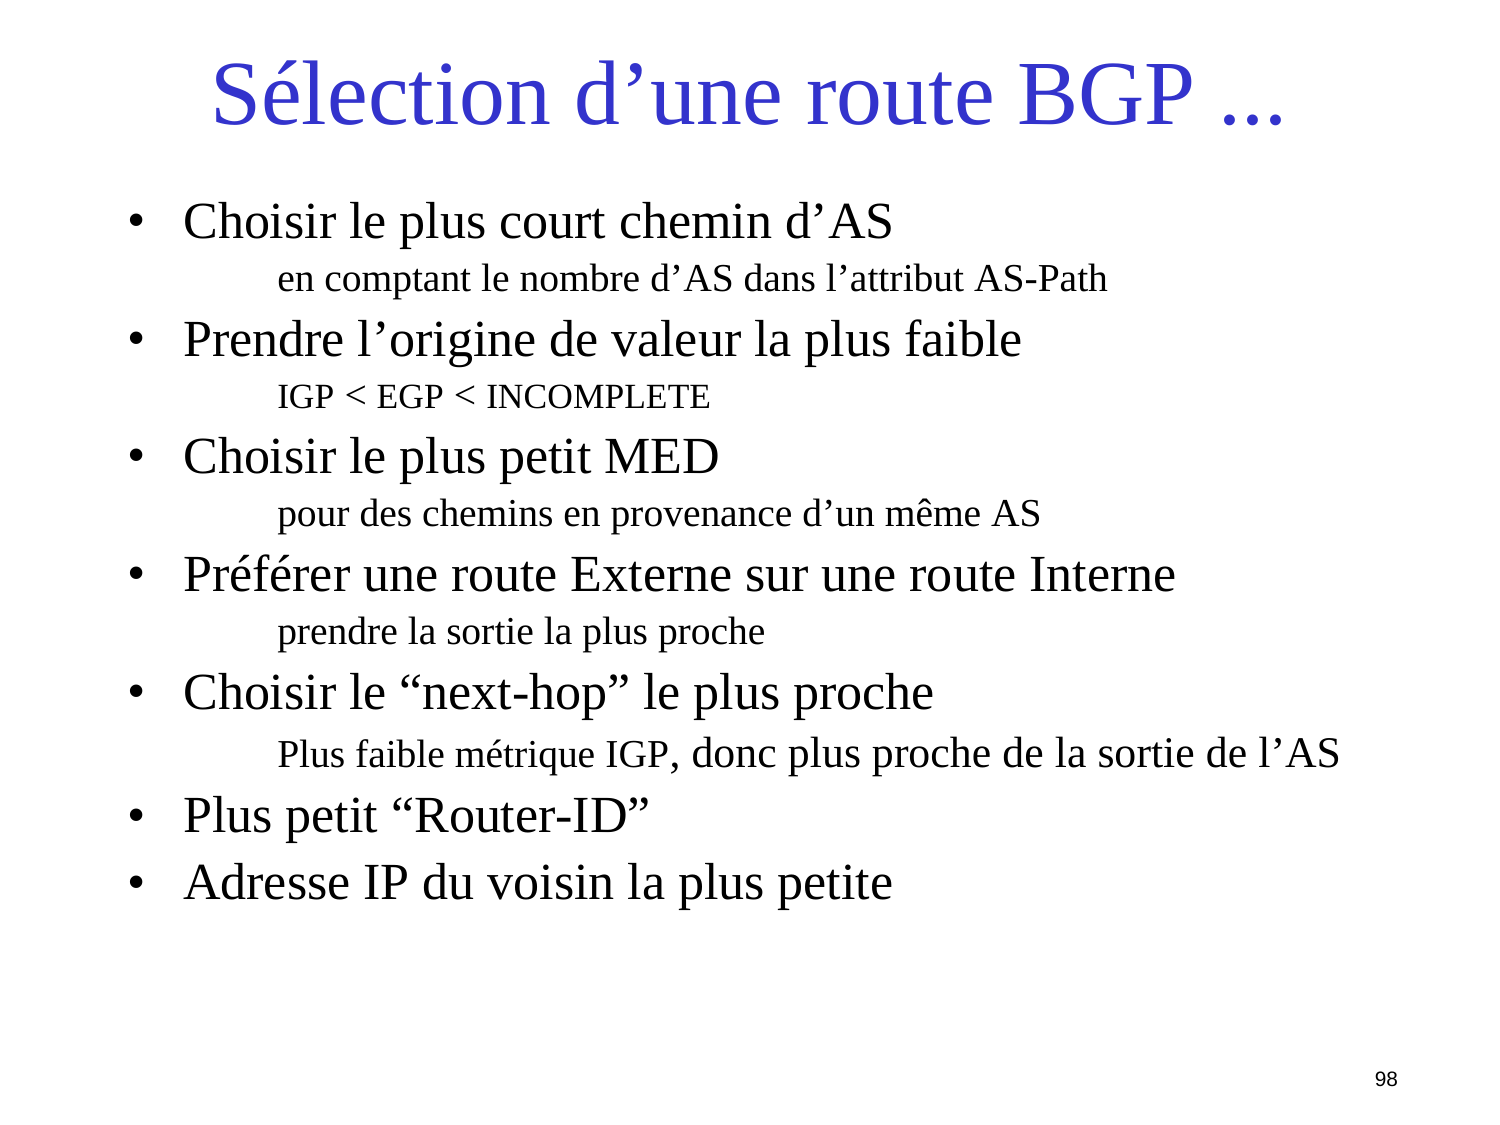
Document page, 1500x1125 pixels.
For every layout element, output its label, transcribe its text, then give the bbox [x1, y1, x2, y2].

list Choisir le plus court chemin d’AS en comptant le nombre d’AS dans l’attribut AS-Path Prendre l’origine de valeur la plus faible IGP < EGP < INCOMPLETE Choisir le plus petit MED pour des chemins en provenance d’un même AS Préférer une route Externe sur une route Interne prendre la sortie la plus proche Choisir le “next-hop” le plus proche Plus faible métrique IGP, donc plus proche de la sortie de l’AS Plus petit “Router-ID” Adresse IP du voisin la plus petite [112, 187, 1388, 1051]
title Sélection d’une route BGP ... [112, 0, 1388, 187]
